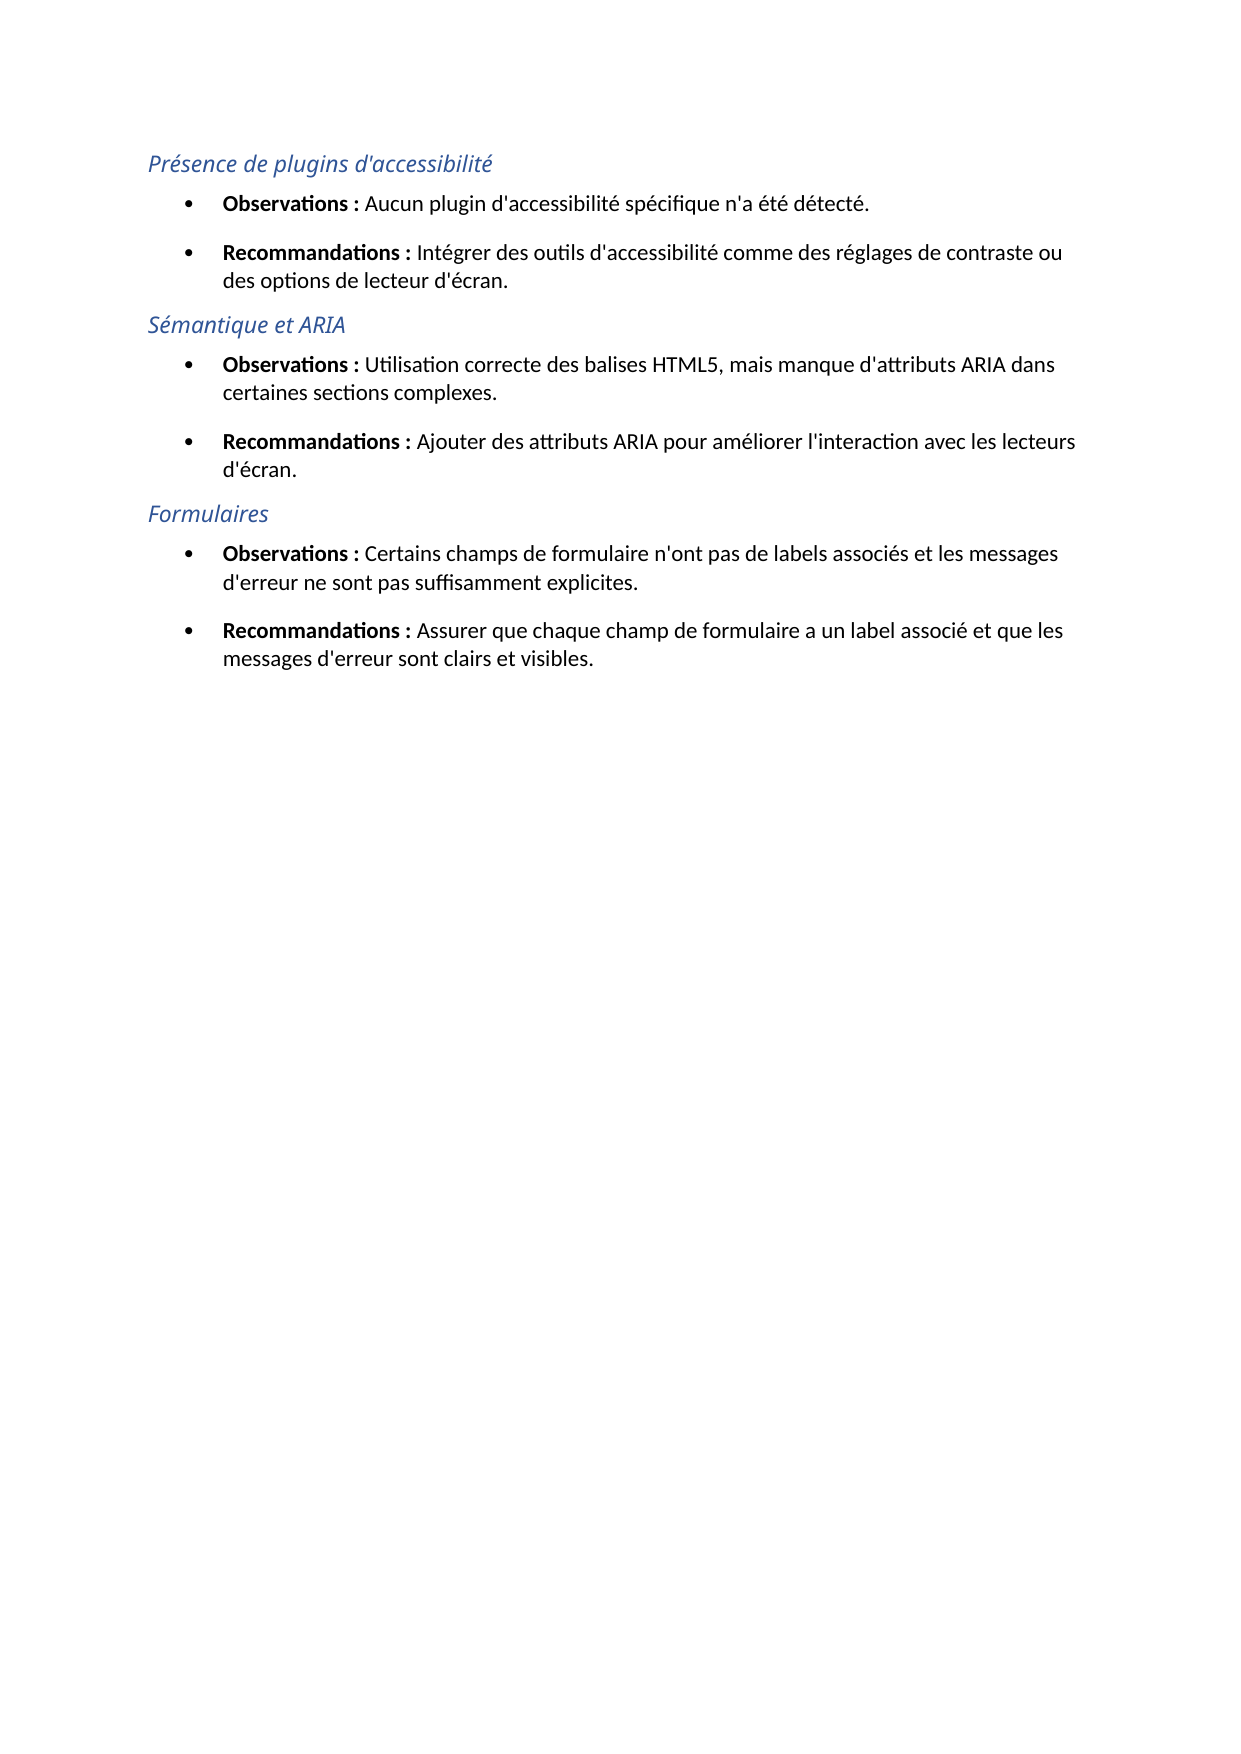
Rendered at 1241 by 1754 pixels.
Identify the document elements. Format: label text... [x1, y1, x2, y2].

list Observations : Aucun plugin d'accessibilité spécifique n'a été détecté. [185, 189, 1093, 217]
subtitle Formulaires [148, 498, 1093, 529]
list Recommandations : Assurer que chaque champ de formulaire a un label associé et que les messages d'erreur sont clairs et visibles. [185, 616, 1093, 672]
list Observations : Certains champs de formulaire n'ont pas de labels associés et les messages d'erreur ne sont pas suffisamment explicites. [185, 539, 1093, 596]
list Recommandations : Ajouter des attributs ARIA pour améliorer l'interaction avec les lecteurs d'écran. [185, 427, 1093, 483]
list Observations : Utilisation correcte des balises HTML5, mais manque d'attributs ARIA dans certaines sections complexes. [185, 350, 1093, 406]
subtitle Sémantique et ARIA [148, 309, 1093, 340]
subtitle Présence de plugins d'accessibilité [148, 148, 1093, 179]
list Recommandations : Intégrer des outils d'accessibilité comme des réglages de contraste ou des options de lecteur d'écran. [185, 238, 1093, 294]
